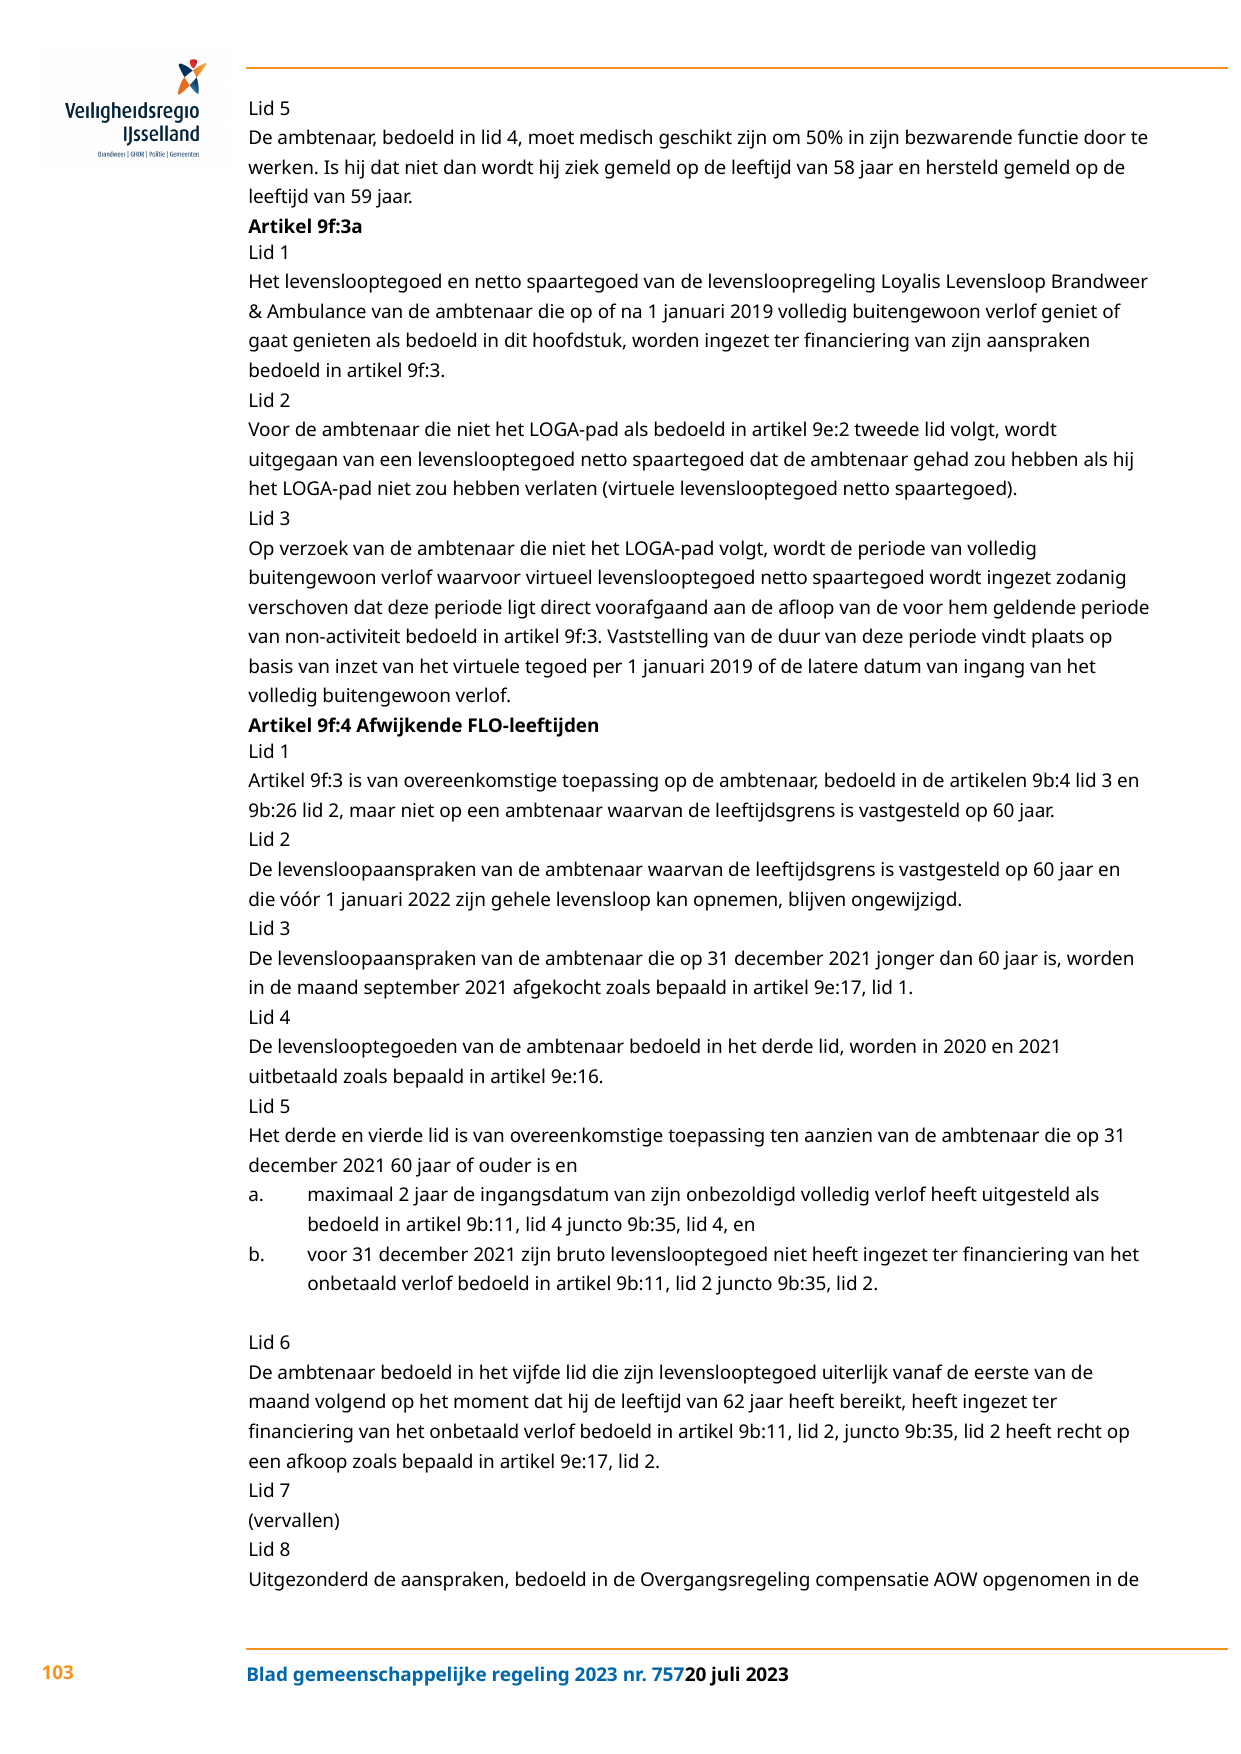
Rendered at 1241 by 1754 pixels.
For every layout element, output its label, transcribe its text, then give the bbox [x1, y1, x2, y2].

text Lid 1 [248, 239, 1152, 264]
text Lid 5 [248, 1093, 1152, 1119]
text De levensloopaanspraken van de ambtenaar die op 31 december 2021 jonger dan 60 jaar is, worden in de maand september 2021 afgekocht zoals bepaald in artikel 9e:17, lid 1. [248, 945, 1152, 1000]
text De ambtenaar bedoeld in het vijfde lid die zijn levenslooptegoed uiterlijk vanaf de eerste van de maand volgend op het moment dat hij de leeftijd van 62 jaar heeft bereikt, heeft ingezet ter financiering van het onbetaald verlof bedoeld in artikel 9b:11, lid 2, juncto 9b:35, lid 2 heeft recht op een afkoop zoals bepaald in artikel 9e:17, lid 2. [248, 1359, 1152, 1474]
text De ambtenaar, bedoeld in lid 4, moet medisch geschikt zijn om 50% in zijn bezwarende functie door te werken. Is hij dat niet dan wordt hij ziek gemeld op de leeftijd van 58 jaar en hersteld gemeld op de leeftijd van 59 jaar. [248, 124, 1152, 209]
text Artikel 9f:4 Afwijkende FLO-leeftijden [248, 712, 1152, 738]
text (vervallen) [248, 1507, 1152, 1533]
text Artikel 9f:3a [248, 213, 1152, 239]
text Het levenslooptegoed en netto spaartegoed van de levensloopregeling Loyalis Levensloop Brandweer & Ambulance van de ambtenaar die op of na 1 januari 2019 volledig buitengewoon verlof geniet of gaat genieten als bedoeld in dit hoofdstuk, worden ingezet ter financiering van zijn aanspraken bedoeld in artikel 9f:3. [248, 268, 1152, 383]
text Op verzoek van de ambtenaar die niet het LOGA-pad volgt, wordt de periode van volledig buitengewoon verlof waarvoor virtueel levenslooptegoed netto spaartegoed wordt ingezet zodanig verschoven dat deze periode ligt direct voorafgaand aan de afloop van de voor hem geldende periode van non-activiteit bedoeld in artikel 9f:3. Vaststelling van de duur van deze periode vindt plaats op basis van inzet van het virtuele tegoed per 1 januari 2019 of de latere datum van ingang van het volledig buitengewoon verlof. [248, 535, 1152, 708]
text Lid 3 [248, 915, 1152, 941]
list maximaal 2 jaar de ingangsdatum van zijn onbezoldigd volledig verlof heeft uitgesteld als bedoeld in artikel 9b:11, lid 4 juncto 9b:35, lid 4, en [248, 1182, 1152, 1237]
text De levenslooptegoeden van de ambtenaar bedoeld in het derde lid, worden in 2020 en 2021 uitbetaald zoals bepaald in artikel 9e:16. [248, 1034, 1152, 1089]
text Lid 1 [248, 738, 1152, 764]
text Voor de ambtenaar die niet het LOGA-pad als bedoeld in artikel 9e:2 tweede lid volgt, wordt uitgegaan van een levenslooptegoed netto spaartegoed dat de ambtenaar gehad zou hebben als hij het LOGA-pad niet zou hebben verlaten (virtuele levenslooptegoed netto spaartegoed). [248, 416, 1152, 501]
text Lid 5 [248, 95, 1152, 121]
text Lid 6 [248, 1329, 1152, 1355]
text Artikel 9f:3 is van overeenkomstige toepassing op de ambtenaar, bedoeld in de artikelen 9b:4 lid 3 en 9b:26 lid 2, maar niet op een ambtenaar waarvan de leeftijdsgrens is vastgesteld op 60 jaar. [248, 767, 1152, 823]
picture [41, 47, 231, 172]
text Lid 4 [248, 1004, 1152, 1030]
text Lid 8 [248, 1537, 1152, 1562]
list voor 31 december 2021 zijn bruto levenslooptegoed niet heeft ingezet ter financiering van het onbetaald verlof bedoeld in artikel 9b:11, lid 2 juncto 9b:35, lid 2. [248, 1241, 1152, 1296]
text Het derde en vierde lid is van overeenkomstige toepassing ten aanzien van de ambtenaar die op 31 december 2021 60 jaar of ouder is en [248, 1122, 1152, 1178]
text Lid 2 [248, 827, 1152, 852]
text Lid 3 [248, 505, 1152, 531]
text Uitgezonderd de aanspraken, bedoeld in de Overgangsregeling compensatie AOW opgenomen in de [248, 1566, 1152, 1592]
text Lid 7 [248, 1477, 1152, 1503]
text De levensloopaanspraken van de ambtenaar waarvan de leeftijdsgrens is vastgesteld op 60 jaar en die vóór 1 januari 2022 zijn gehele levensloop kan opnemen, blijven ongewijzigd. [248, 856, 1152, 912]
text Lid 2 [248, 387, 1152, 412]
